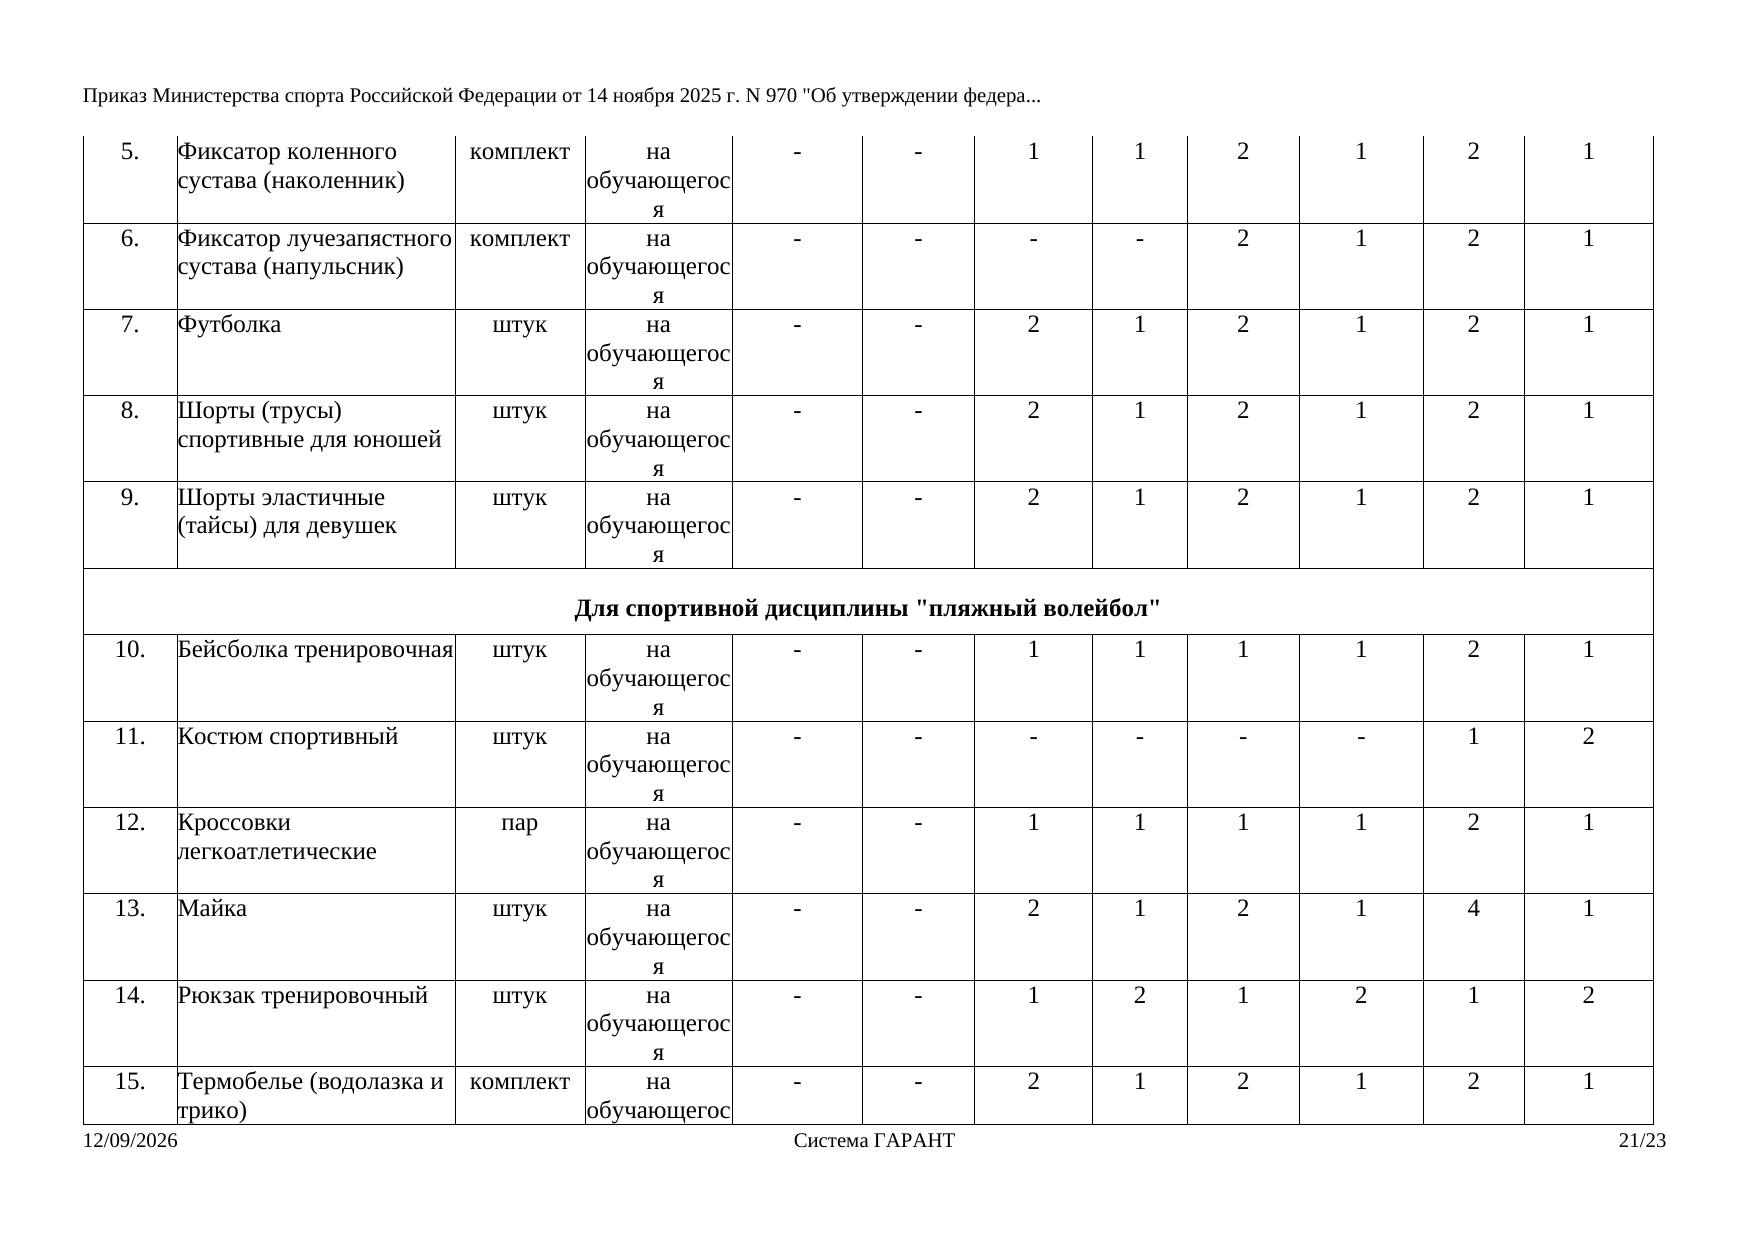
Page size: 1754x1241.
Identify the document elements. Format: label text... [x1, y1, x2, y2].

table_cell - [863, 136, 974, 223]
table_cell 9. [84, 482, 177, 568]
table_cell комплект [456, 224, 585, 309]
table_cell - [863, 396, 974, 481]
table_cell 1 [1300, 482, 1423, 568]
table_cell - [733, 722, 862, 807]
table_cell 2 [975, 482, 1092, 568]
table_cell 1 [1525, 396, 1653, 481]
table_cell - [733, 224, 862, 309]
table_cell - [1188, 722, 1299, 807]
table_cell - [863, 981, 974, 1066]
table_cell 6. [84, 224, 177, 309]
table_cell 1 [1525, 136, 1653, 223]
table_cell 1 [1525, 635, 1653, 721]
table_cell Бейсболка тренировочная [178, 635, 455, 721]
table_cell 1 [1188, 981, 1299, 1066]
table_cell 2 [975, 310, 1092, 395]
table_cell 2 [1424, 396, 1524, 481]
table_cell 13. [84, 894, 177, 980]
table_cell штук [456, 482, 585, 568]
table_cell на обучающегося [586, 482, 732, 568]
table_cell на обучающегося [586, 894, 732, 980]
table_cell комплект [456, 136, 585, 223]
table_cell - [975, 722, 1092, 807]
table_cell 2 [975, 1067, 1092, 1124]
table_cell 2 [1188, 136, 1299, 223]
table_cell 2 [1525, 981, 1653, 1066]
table_cell 2 [1424, 136, 1524, 223]
table_cell 15. [84, 1067, 177, 1124]
table_cell 1 [1093, 482, 1187, 568]
table_cell Кроссовки легкоатлетические [178, 808, 455, 893]
table_cell на обучающегося [586, 310, 732, 395]
table_cell 1 [1093, 894, 1187, 980]
table_cell штук [456, 310, 585, 395]
table_cell - [863, 482, 974, 568]
table_cell 2 [1424, 482, 1524, 568]
table_cell - [863, 635, 974, 721]
table_cell Шорты (трусы) спортивные для юношей [178, 396, 455, 481]
table_cell 11. [84, 722, 177, 807]
table_cell 1 [1525, 1067, 1653, 1124]
table_cell штук [456, 396, 585, 481]
table_cell 1 [1300, 224, 1423, 309]
table_cell - [863, 224, 974, 309]
table_cell 1 [975, 981, 1092, 1066]
table_cell 1 [1424, 981, 1524, 1066]
table_cell 1 [1300, 808, 1423, 893]
table_cell - [1300, 722, 1423, 807]
table_cell пар [456, 808, 585, 893]
table_cell 2 [1093, 981, 1187, 1066]
table_cell 2 [1424, 808, 1524, 893]
table_cell 2 [1188, 310, 1299, 395]
table_cell 1 [975, 808, 1092, 893]
table_cell штук [456, 635, 585, 721]
table_cell - [1093, 722, 1187, 807]
table_cell 1 [1188, 808, 1299, 893]
table_cell Футболка [178, 310, 455, 395]
table_cell 1 [1525, 224, 1653, 309]
table_cell Фиксатор лучезапястного сустава (напульсник) [178, 224, 455, 309]
table_cell - [863, 722, 974, 807]
table_cell Костюм спортивный [178, 722, 455, 807]
table_cell - [733, 1067, 862, 1124]
table_cell - [733, 310, 862, 395]
table_cell 2 [975, 396, 1092, 481]
table_cell - [863, 894, 974, 980]
table_cell - [863, 310, 974, 395]
table_cell 2 [1188, 482, 1299, 568]
table_cell 10. [84, 635, 177, 721]
table_cell на обучающегося [586, 808, 732, 893]
table_cell 12. [84, 808, 177, 893]
table_cell 14. [84, 981, 177, 1066]
table_cell 8. [84, 396, 177, 481]
table_cell 2 [1188, 1067, 1299, 1124]
table_cell на обучающегося [586, 635, 732, 721]
table_cell 2 [1424, 224, 1524, 309]
table_cell - [733, 635, 862, 721]
table_cell штук [456, 981, 585, 1066]
table_cell штук [456, 722, 585, 807]
table_cell 1 [1525, 808, 1653, 893]
table_cell на обучающегося [586, 136, 732, 223]
table_cell - [733, 396, 862, 481]
table_cell 1 [1093, 808, 1187, 893]
table_cell 1 [1300, 635, 1423, 721]
table_cell - [975, 224, 1092, 309]
table_cell 1 [1300, 894, 1423, 980]
table_cell 1 [1525, 482, 1653, 568]
table_cell 1 [1424, 722, 1524, 807]
table_cell - [733, 482, 862, 568]
table_cell 1 [1300, 1067, 1423, 1124]
table_cell - [863, 1067, 974, 1124]
table_cell 1 [1300, 310, 1423, 395]
table_cell 1 [1188, 635, 1299, 721]
table_cell Фиксатор коленного сустава (наколенник) [178, 136, 455, 223]
table_cell 2 [975, 894, 1092, 980]
table_cell 2 [1188, 894, 1299, 980]
table_cell 1 [1093, 310, 1187, 395]
table_cell 2 [1188, 224, 1299, 309]
table_cell 1 [1093, 1067, 1187, 1124]
table_cell - [863, 808, 974, 893]
table_cell на обучающегося [586, 224, 732, 309]
table_cell на обучающегося [586, 396, 732, 481]
table_cell Для спортивной дисциплины "пляжный волейбол" [84, 569, 1653, 634]
table_cell - [733, 894, 862, 980]
table_cell 2 [1188, 396, 1299, 481]
table_cell 1 [1093, 136, 1187, 223]
table_cell 2 [1424, 635, 1524, 721]
table_cell 1 [1093, 635, 1187, 721]
table_cell 1 [975, 635, 1092, 721]
table_cell 2 [1424, 1067, 1524, 1124]
table_cell комплект [456, 1067, 585, 1124]
table_cell 1 [1300, 396, 1423, 481]
table_cell - [733, 136, 862, 223]
table_cell - [733, 981, 862, 1066]
table_cell Шорты эластичные (тайсы) для девушек [178, 482, 455, 568]
table_cell на обучающегося [586, 981, 732, 1066]
table_cell Термобелье (водолазка и трико) [178, 1067, 455, 1124]
table_cell 5. [84, 136, 177, 223]
table_cell 2 [1424, 310, 1524, 395]
table_cell 1 [1525, 894, 1653, 980]
table_cell 2 [1525, 722, 1653, 807]
table_cell - [1093, 224, 1187, 309]
table_cell 1 [1300, 136, 1423, 223]
table_cell 1 [975, 136, 1092, 223]
table_cell штук [456, 894, 585, 980]
table_cell Рюкзак тренировочный [178, 981, 455, 1066]
table_cell Майка [178, 894, 455, 980]
table_cell на обучающегося [586, 722, 732, 807]
table_cell 7. [84, 310, 177, 395]
table_cell на обучающегос [586, 1067, 732, 1124]
table_cell 1 [1093, 396, 1187, 481]
table_cell 4 [1424, 894, 1524, 980]
table_cell - [733, 808, 862, 893]
table_cell 1 [1525, 310, 1653, 395]
table_cell 2 [1300, 981, 1423, 1066]
